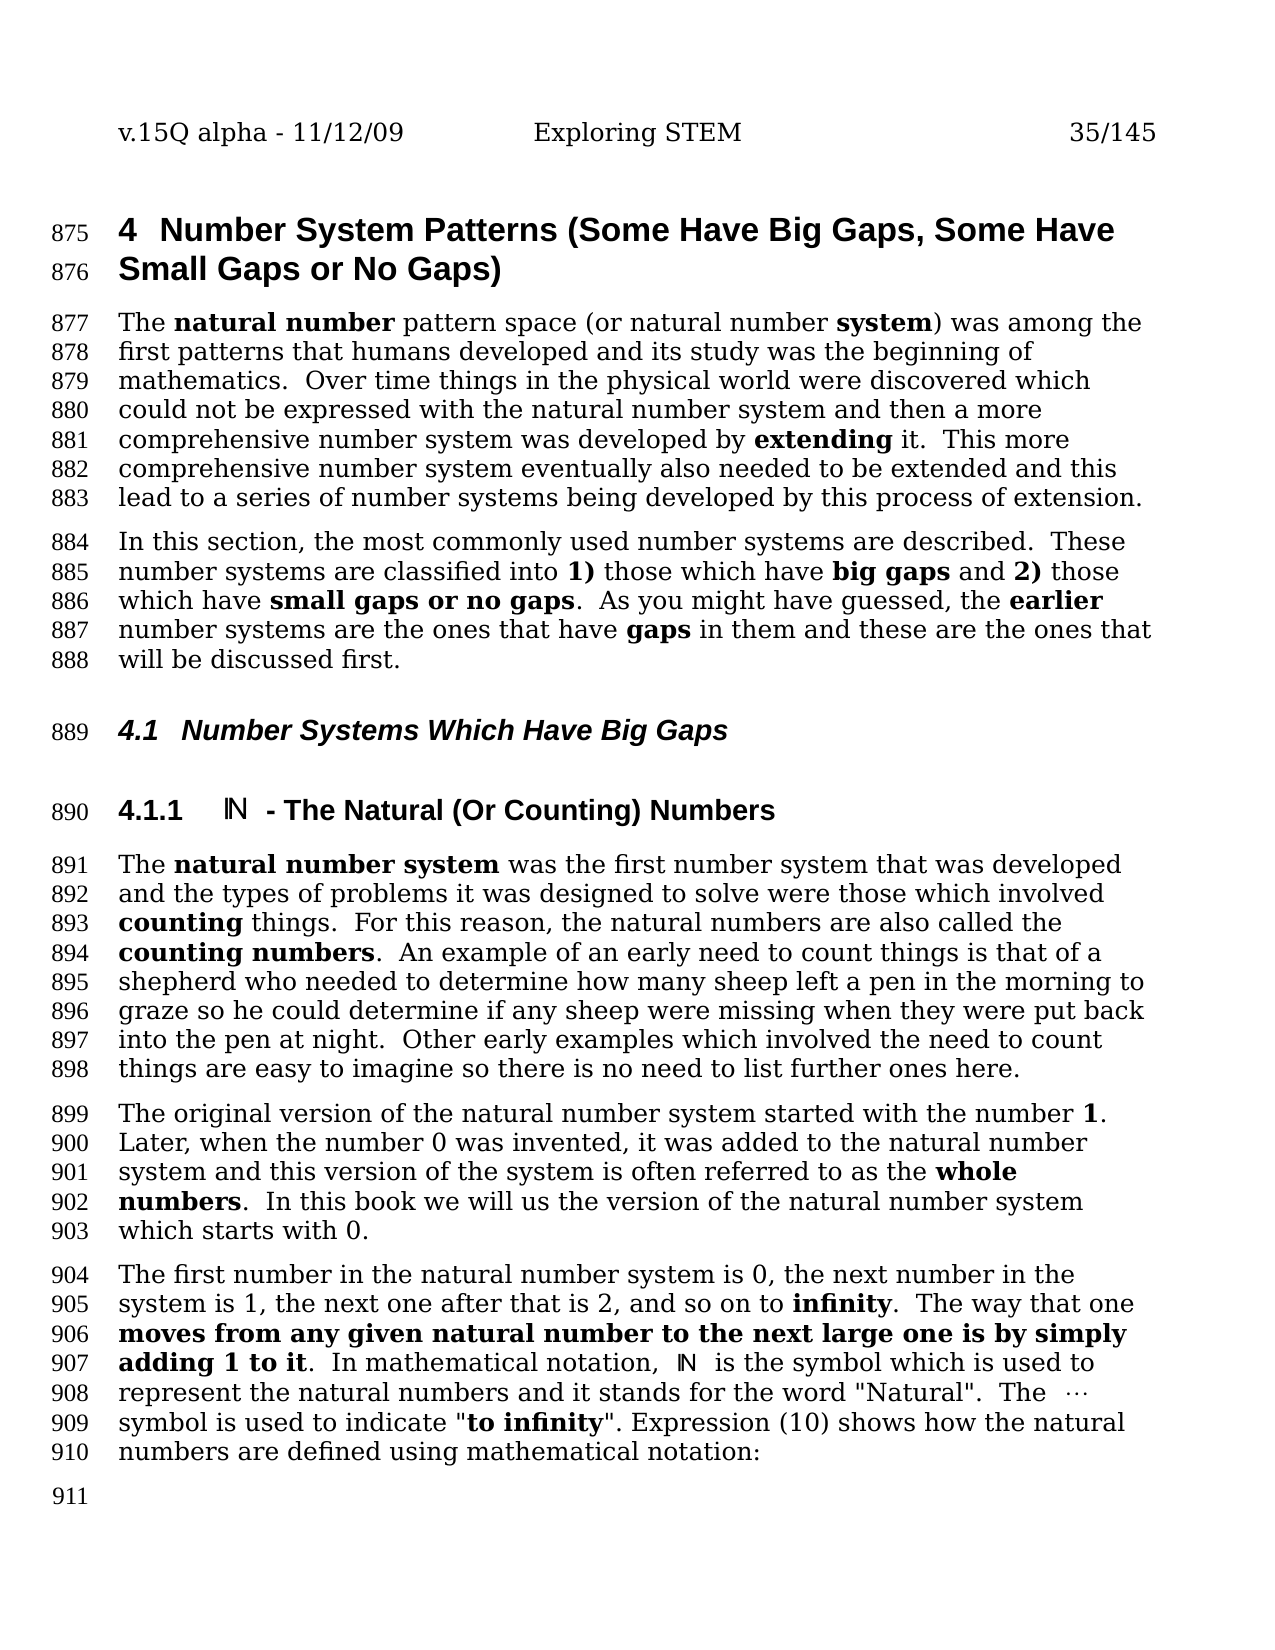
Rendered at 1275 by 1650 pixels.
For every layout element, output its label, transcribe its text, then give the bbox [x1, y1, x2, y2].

text In this section, the most commonly used number systems are described. These number systems are classified into 1) those which have big gaps and 2) those which have small gaps or no gaps. As you might have guessed, the earlier number systems are the ones that have gaps in them and these are the ones that will be discussed first. [118, 528, 1157, 674]
text The first number in the natural number system is 0, the next number in the system is 1, the next one after that is 2, and so on to infinity. The way that one moves from any given natural number to the next large one is by simply adding 1 to it. In mathematical notation,is the symbol which is used to represent the natural numbers and it stands for the word "Natural". Thesymbol is used to indicate "to infinity". Expression (10) shows how the natural numbers are defined using mathematical notation: [118, 1260, 1157, 1466]
text The natural number system was the first number system that was developed and the types of problems it was designed to solve were those which involved counting things. For this reason, the natural numbers are also called the counting numbers. An example of an early need to count things is that of a shepherd who needed to determine how many sheep left a pen in the morning to graze so he could determine if any sheep were missing when they were put back into the pen at night. Other early examples which involved the need to count things are easy to imagine so there is no need to list further ones here. [118, 850, 1157, 1084]
subtitle - The Natural (Or Counting) Numbers [118, 792, 1157, 829]
text The original version of the natural number system started with the number 1. Later, when the number 0 was invented, it was added to the natural number system and this version of the system is often referred to as the whole numbers. In this book we will us the version of the natural number system which starts with 0. [118, 1099, 1157, 1245]
subtitle Number Systems Which Have Big Gaps [118, 713, 1157, 747]
subtitle Number System Patterns (Some Have Big Gaps, Some Have Small Gaps or No Gaps) [118, 210, 1157, 287]
text The natural number pattern space (or natural number system) was among the first patterns that humans developed and its study was the beginning of mathematics. Over time things in the physical world were discovered which could not be expressed with the natural number system and then a more comprehensive number system was developed by extending it. This more comprehensive number system eventually also needed to be extended and this lead to a series of number systems being developed by this process of extension. [118, 308, 1157, 513]
